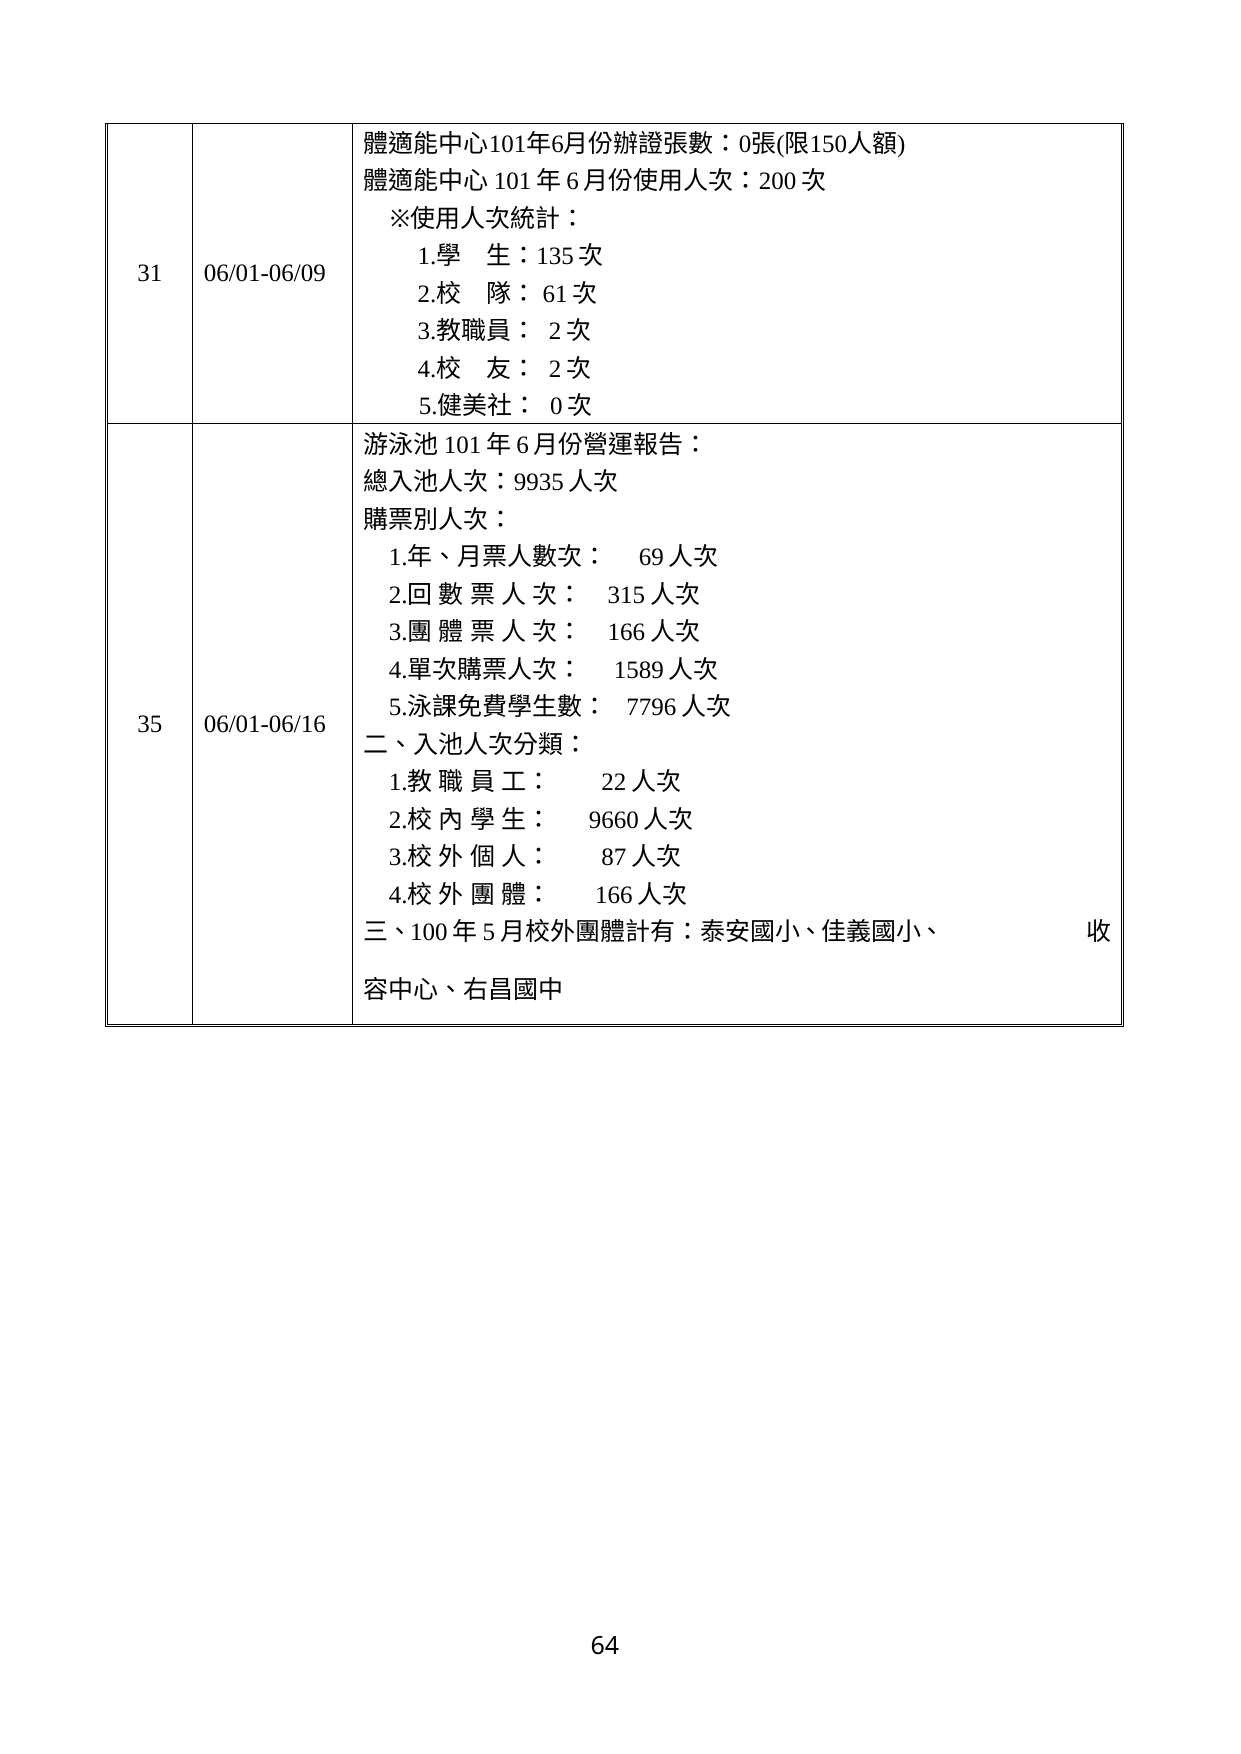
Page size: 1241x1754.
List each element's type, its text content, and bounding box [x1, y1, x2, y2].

table_cell 體適能中心101年6月份辦證張數：0張(限150人額) 體適能中心101年6月份使用人次：200次 ※使用人次統計： 1.學 生：135次 2.校 隊： 61次 3.教職員： 2次 4.校 友： 2次 5.健美社： 0次 [353, 124, 1121, 423]
table_cell 06/01-06/16 [193, 424, 352, 1024]
table_cell 游泳池101年6月份營運報告： 總入池人次：9935人次 購票別人次： 1.年、月票人數次： 69人次 2.回 數 票 人 次： 315人次 3.團 體 票 人 次： 166人次 4.單次購票人次： 1589人次 5.泳課免費學生數： 7796人次 二、入池人次分類： 1.教 職 員 工： 22人次 2.校 內 學 生： 9660人次 3.校 外 個 人： 87人次 4.校 外 團 體： 166人次 三、100年5月校外團體計有：泰安國小、佳義國小、 收容中心、右昌國中 [353, 424, 1121, 1024]
table_cell 06/01-06/09 [193, 124, 352, 423]
table_cell 31 [108, 124, 192, 423]
table_cell 35 [108, 424, 192, 1024]
